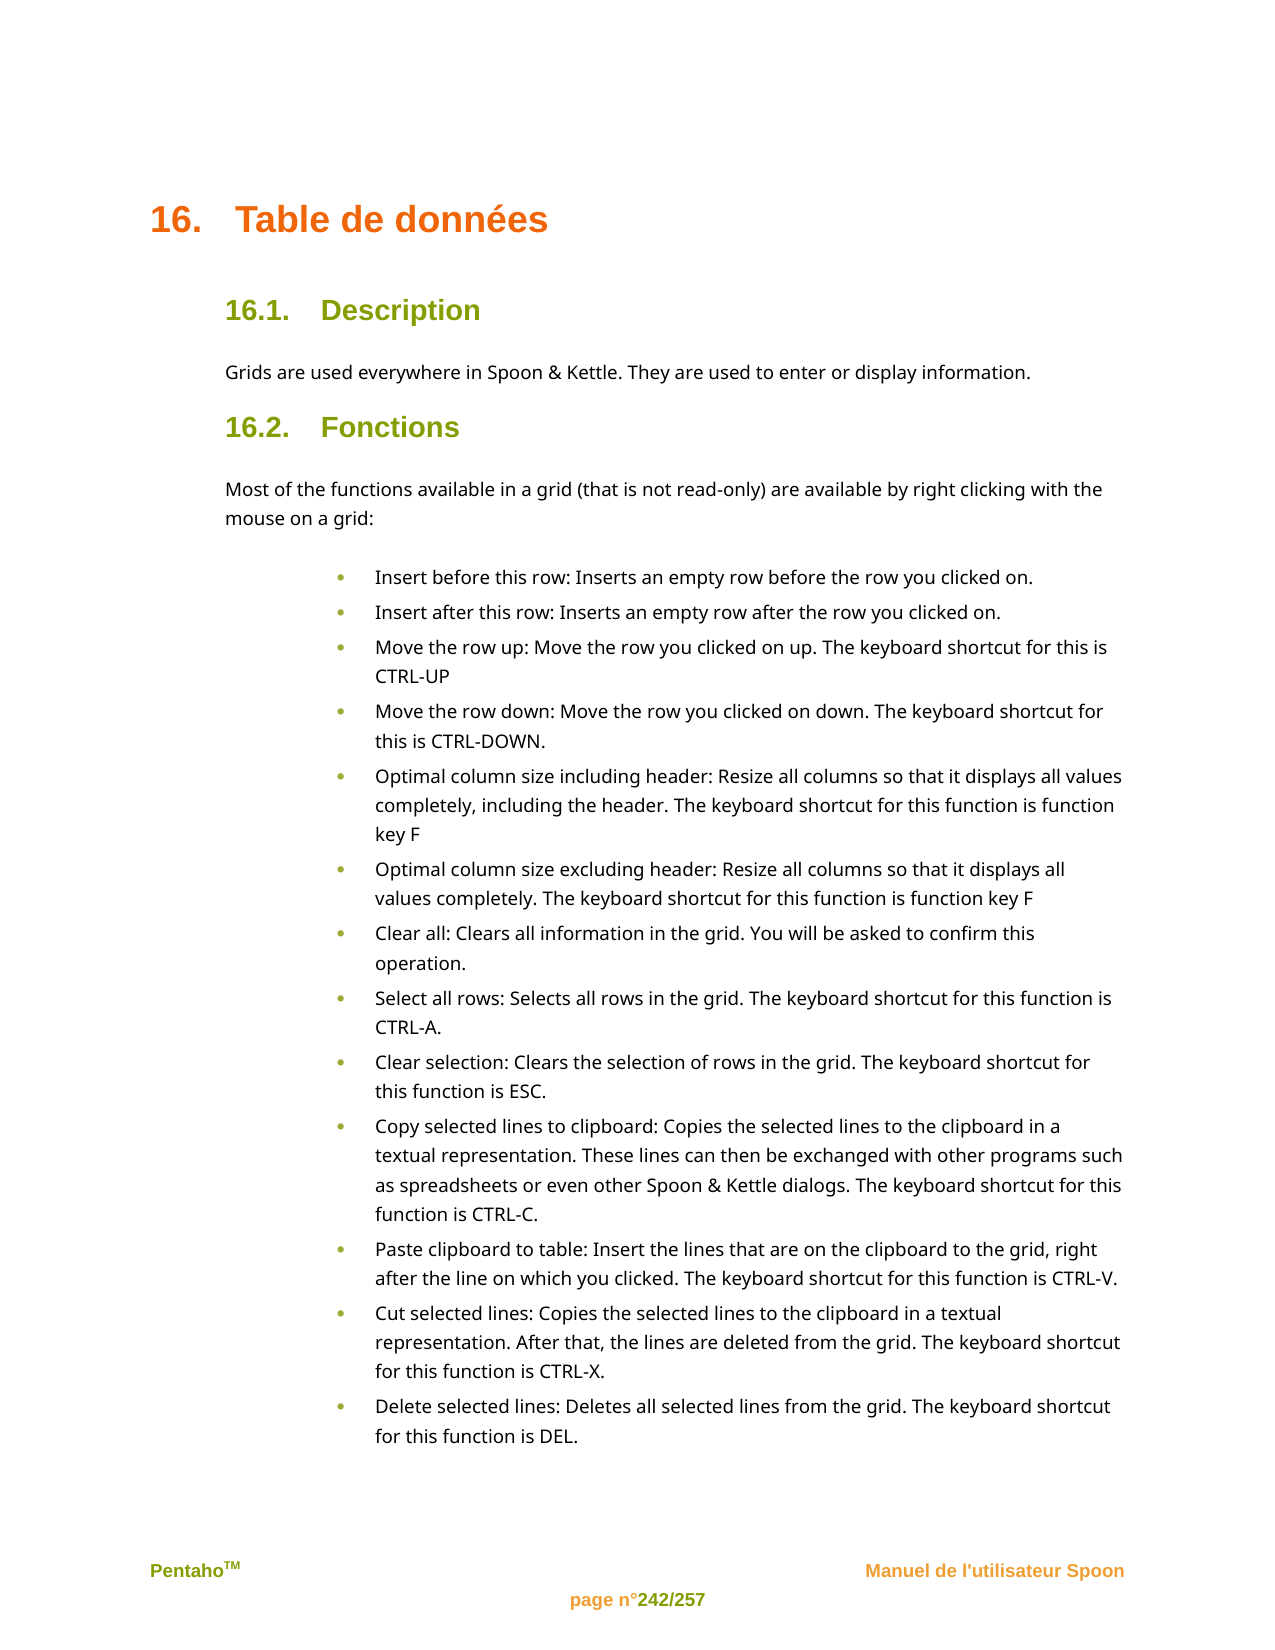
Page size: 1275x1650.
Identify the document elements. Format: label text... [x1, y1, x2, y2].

list Clear all: Clears all information in the grid. You will be asked to confirm this operation. [337, 917, 1125, 976]
list Move the row down: Move the row you clicked on down. The keyboard shortcut for this is CTRL-DOWN. [337, 696, 1125, 754]
list Insert after this row: Inserts an empty row after the row you clicked on. [337, 596, 1125, 625]
list Clear selection: Clears the selection of rows in the grid. The keyboard shortcut for this function is ESC. [337, 1046, 1125, 1104]
list Copy selected lines to clipboard: Copies the selected lines to the clipboard in a textual representation. These lines can then be exchanged with other programs such as spreadsheets or even other Spoon & Kettle dialogs. The keyboard shortcut for this function is CTRL-C. [337, 1110, 1125, 1227]
subtitle Fonctions [225, 414, 1125, 444]
list Optimal column size including header: Resize all columns so that it displays all values completely, including the header. The keyboard shortcut for this function is function key F [337, 760, 1125, 847]
text Most of the functions available in a grid (that is not read-only) are available by right clicking with the mouse on a grid: [225, 473, 1125, 532]
list Move the row up: Move the row you clicked on up. The keyboard shortcut for this is CTRL-UP [337, 631, 1125, 689]
list Optimal column size excluding header: Resize all columns so that it displays all values completely. The keyboard shortcut for this function is function key F [337, 853, 1125, 912]
list Delete selected lines: Deletes all selected lines from the grid. The keyboard shortcut for this function is DEL. [337, 1391, 1125, 1449]
list Cut selected lines: Copies the selected lines to the clipboard in a textual representation. After that, the lines are deleted from the grid. The keyboard shortcut for this function is CTRL-X. [337, 1297, 1125, 1385]
subtitle Table de données [150, 209, 1125, 238]
list Paste clipboard to table: Insert the lines that are on the clipboard to the grid, right after the line on which you clicked. The keyboard shortcut for this function is CTRL-V. [337, 1233, 1125, 1291]
list Select all rows: Selects all rows in the grid. The keyboard shortcut for this function is CTRL-A. [337, 982, 1125, 1040]
text Grids are used everywhere in Spoon & Kettle. They are used to enter or display information. [225, 356, 1125, 385]
subtitle Description [225, 297, 1125, 326]
list Insert before this row: Inserts an empty row before the row you clicked on. [337, 561, 1125, 590]
